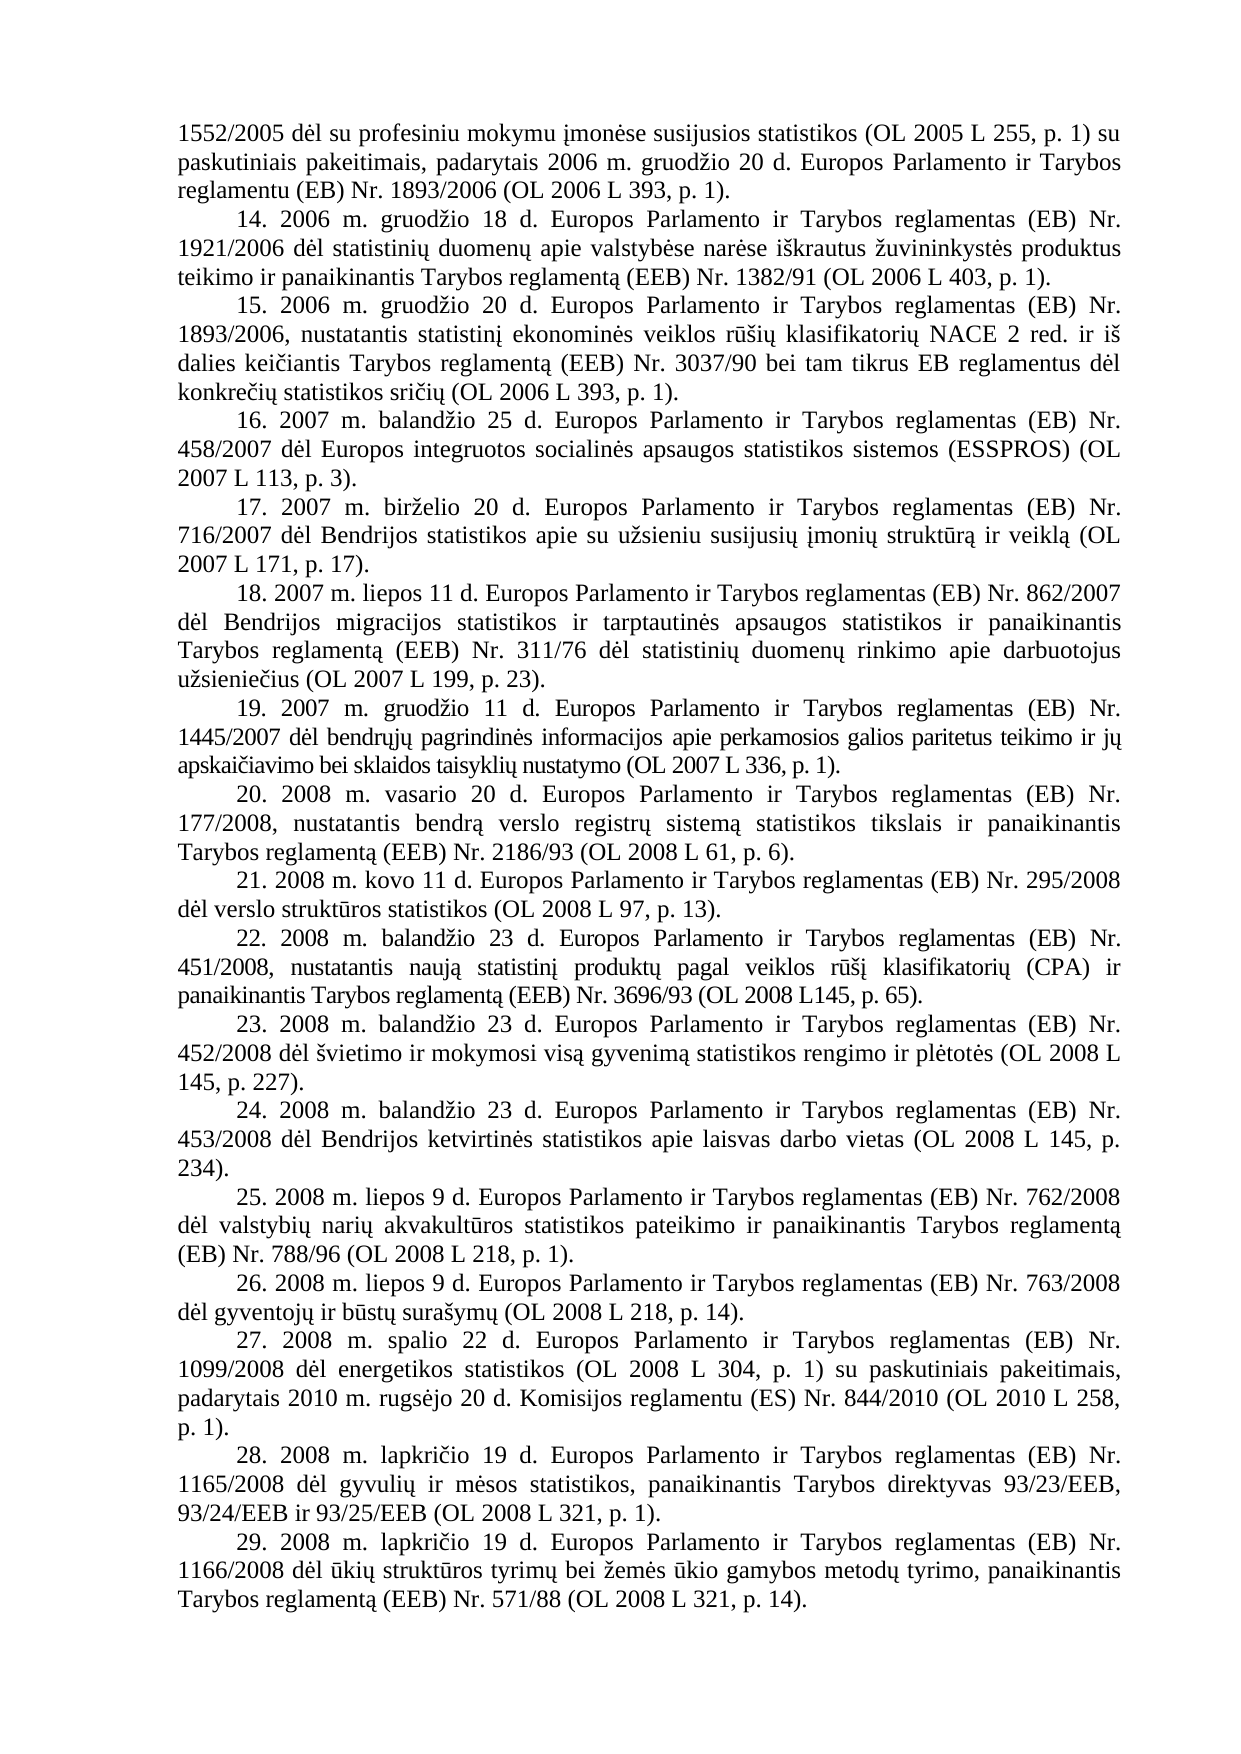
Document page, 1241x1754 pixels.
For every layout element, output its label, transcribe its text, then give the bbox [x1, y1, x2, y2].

text 24. 2008 m. balandžio 23 d. Europos Parlamento ir Tarybos reglamentas (EB) Nr. 453/2008 dėl Bendrijos ketvirtinės statistikos apie laisvas darbo vietas (OL 2008 L 145, p. 234). [177, 1096, 1122, 1182]
text 19. 2007 m. gruodžio 11 d. Europos Parlamento ir Tarybos reglamentas (EB) Nr. 1445/2007 dėl bendrųjų pagrindinės informacijos apie perkamosios galios paritetus teikimo ir jų apskaičiavimo bei sklaidos taisyklių nustatymo (OL 2007 L 336, p. 1). [177, 693, 1122, 779]
text 28. 2008 m. lapkričio 19 d. Europos Parlamento ir Tarybos reglamentas (EB) Nr. 1165/2008 dėl gyvulių ir mėsos statistikos, panaikinantis Tarybos direktyvas 93/23/EEB, 93/24/EEB ir 93/25/EEB (OL 2008 L 321, p. 1). [177, 1441, 1122, 1527]
text 21. 2008 m. kovo 11 d. Europos Parlamento ir Tarybos reglamentas (EB) Nr. 295/2008 dėl verslo struktūros statistikos (OL 2008 L 97, p. 13). [177, 866, 1122, 923]
text 26. 2008 m. liepos 9 d. Europos Parlamento ir Tarybos reglamentas (EB) Nr. 763/2008 dėl gyventojų ir būstų surašymų (OL 2008 L 218, p. 14). [177, 1268, 1122, 1326]
text 23. 2008 m. balandžio 23 d. Europos Parlamento ir Tarybos reglamentas (EB) Nr. 452/2008 dėl švietimo ir mokymosi visą gyvenimą statistikos rengimo ir plėtotės (OL 2008 L 145, p. 227). [177, 1009, 1122, 1096]
text 15. 2006 m. gruodžio 20 d. Europos Parlamento ir Tarybos reglamentas (EB) Nr. 1893/2006, nustatantis statistinį ekonominės veiklos rūšių klasifikatorių NACE 2 red. ir iš dalies keičiantis Tarybos reglamentą (EEB) Nr. 3037/90 bei tam tikrus EB reglamentus dėl konkrečių statistikos sričių (OL 2006 L 393, p. 1). [177, 291, 1122, 406]
text 1552/2005 dėl su profesiniu mokymu įmonėse susijusios statistikos (OL 2005 L 255, p. 1) su paskutiniais pakeitimais, padarytais 2006 m. gruodžio 20 d. Europos Parlamento ir Tarybos reglamentu (EB) Nr. 1893/2006 (OL 2006 L 393, p. 1). [177, 118, 1122, 204]
text 27. 2008 m. spalio 22 d. Europos Parlamento ir Tarybos reglamentas (EB) Nr. 1099/2008 dėl energetikos statistikos (OL 2008 L 304, p. 1) su paskutiniais pakeitimais, padarytais 2010 m. rugsėjo 20 d. Komisijos reglamentu (ES) Nr. 844/2010 (OL 2010 L 258, p. 1). [177, 1326, 1122, 1441]
text 29. 2008 m. lapkričio 19 d. Europos Parlamento ir Tarybos reglamentas (EB) Nr. 1166/2008 dėl ūkių struktūros tyrimų bei žemės ūkio gamybos metodų tyrimo, panaikinantis Tarybos reglamentą (EEB) Nr. 571/88 (OL 2008 L 321, p. 14). [177, 1527, 1122, 1613]
text 16. 2007 m. balandžio 25 d. Europos Parlamento ir Tarybos reglamentas (EB) Nr. 458/2007 dėl Europos integruotos socialinės apsaugos statistikos sistemos (ESSPROS) (OL 2007 L 113, p. 3). [177, 406, 1122, 492]
text 25. 2008 m. liepos 9 d. Europos Parlamento ir Tarybos reglamentas (EB) Nr. 762/2008 dėl valstybių narių akvakultūros statistikos pateikimo ir panaikinantis Tarybos reglamentą (EB) Nr. 788/96 (OL 2008 L 218, p. 1). [177, 1182, 1122, 1268]
text 20. 2008 m. vasario 20 d. Europos Parlamento ir Tarybos reglamentas (EB) Nr. 177/2008, nustatantis bendrą verslo registrų sistemą statistikos tikslais ir panaikinantis Tarybos reglamentą (EEB) Nr. 2186/93 (OL 2008 L 61, p. 6). [177, 779, 1122, 866]
text 22. 2008 m. balandžio 23 d. Europos Parlamento ir Tarybos reglamentas (EB) Nr. 451/2008, nustatantis naują statistinį produktų pagal veiklos rūšį klasifikatorių (CPA) ir panaikinantis Tarybos reglamentą (EEB) Nr. 3696/93 (OL 2008 L145, p. 65). [177, 923, 1122, 1009]
text 18. 2007 m. liepos 11 d. Europos Parlamento ir Tarybos reglamentas (EB) Nr. 862/2007 dėl Bendrijos migracijos statistikos ir tarptautinės apsaugos statistikos ir panaikinantis Tarybos reglamentą (EEB) Nr. 311/76 dėl statistinių duomenų rinkimo apie darbuotojus užsieniečius (OL 2007 L 199, p. 23). [177, 578, 1122, 693]
text 17. 2007 m. birželio 20 d. Europos Parlamento ir Tarybos reglamentas (EB) Nr. 716/2007 dėl Bendrijos statistikos apie su užsieniu susijusių įmonių struktūrą ir veiklą (OL 2007 L 171, p. 17). [177, 492, 1122, 578]
text 14. 2006 m. gruodžio 18 d. Europos Parlamento ir Tarybos reglamentas (EB) Nr. 1921/2006 dėl statistinių duomenų apie valstybėse narėse iškrautus žuvininkystės produktus teikimo ir panaikinantis Tarybos reglamentą (EEB) Nr. 1382/91 (OL 2006 L 403, p. 1). [177, 204, 1122, 291]
